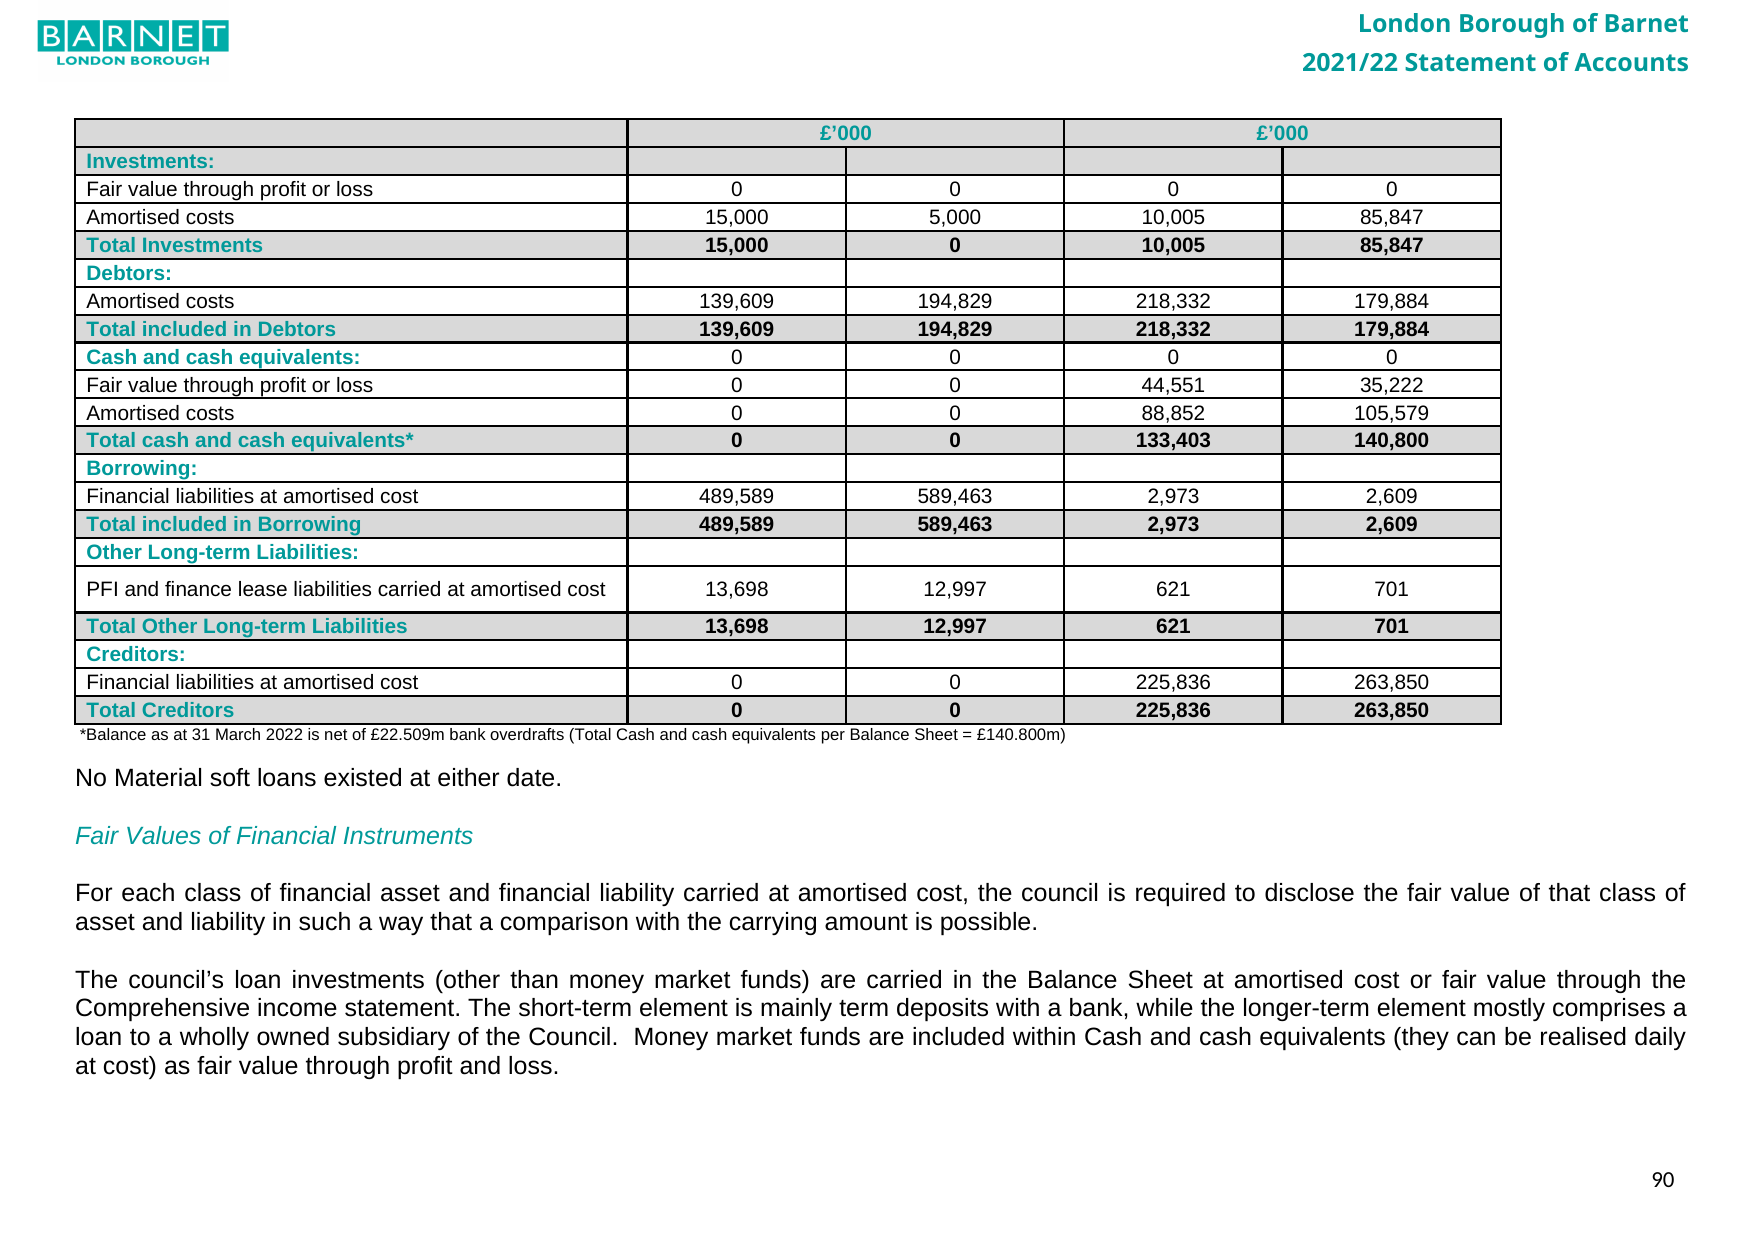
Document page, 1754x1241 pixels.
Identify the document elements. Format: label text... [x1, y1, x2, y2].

text The council’s loan investments (other than money market funds) are carried in the Balance Sheet at amortised cost or fair value through the Comprehensive income statement. The short-term element is mainly term deposits with a bank, while the longer-term element mostly comprises a loan to a wholly owned subsidiary of the Council. Money market funds are included within Cash and cash equivalents (they can be realised daily at cost) as fair value through profit and loss. [75, 965, 1689, 1080]
table_cell 621 [1065, 614, 1281, 639]
table_cell [1284, 641, 1500, 667]
table_cell 589,463 [847, 483, 1063, 509]
table_cell Total included in Borrowing [76, 511, 626, 537]
table_cell [1065, 148, 1281, 174]
text For each class of financial asset and financial liability carried at amortised cost, the council is required to disclose the fair value of that class of asset and liability in such a way that a comparison with the carrying amount is possible. [75, 878, 1689, 936]
table_cell Total Investments [76, 232, 626, 258]
table_cell 0 [629, 176, 845, 202]
table_cell 0 [629, 371, 845, 397]
table_cell 0 [847, 427, 1063, 453]
table_cell Amortised costs [76, 204, 626, 230]
table_cell [629, 539, 845, 565]
table_cell [1065, 455, 1281, 481]
table_cell 621 [1065, 567, 1281, 611]
table_cell 13,698 [629, 614, 845, 639]
table_cell 85,847 [1284, 232, 1500, 258]
table_cell [1065, 260, 1281, 286]
table_cell 194,829 [847, 316, 1063, 341]
table_cell 2,973 [1065, 511, 1281, 537]
table_cell Amortised costs [76, 399, 626, 425]
table_cell 0 [847, 697, 1063, 723]
table_cell 701 [1284, 567, 1500, 611]
table_cell 12,997 [847, 567, 1063, 611]
table_cell 0 [629, 669, 845, 695]
table_cell 194,829 [847, 288, 1063, 313]
table_cell 139,609 [629, 288, 845, 313]
table_cell 225,836 [1065, 697, 1281, 723]
table_cell 179,884 [1284, 316, 1500, 341]
table_cell Cash and cash equivalents: [76, 344, 626, 369]
table_cell 13,698 [629, 567, 845, 611]
table_cell 0 [1284, 176, 1500, 202]
text No Material soft loans existed at either date. [75, 763, 1689, 792]
table_cell Debtors: [76, 260, 626, 286]
table_cell [629, 260, 845, 286]
table_cell [1065, 641, 1281, 667]
table_cell 0 [847, 344, 1063, 369]
table_cell 701 [1284, 614, 1500, 639]
table_cell 88,852 [1065, 399, 1281, 425]
table_cell Financial liabilities at amortised cost [76, 483, 626, 509]
table_cell 15,000 [629, 204, 845, 230]
table_cell [629, 148, 845, 174]
table_cell 218,332 [1065, 316, 1281, 341]
table_cell Total Other Long-term Liabilities [76, 614, 626, 639]
table_cell Creditors: [76, 641, 626, 667]
table_cell 0 [629, 399, 845, 425]
table_cell 0 [629, 697, 845, 723]
table_cell 263,850 [1284, 669, 1500, 695]
table_cell 0 [1065, 176, 1281, 202]
table_cell [629, 455, 845, 481]
text Fair Values of Financial Instruments [75, 821, 1689, 850]
table_cell Financial liabilities at amortised cost [76, 669, 626, 695]
table_cell 589,463 [847, 511, 1063, 537]
table_cell 105,579 [1284, 399, 1500, 425]
table_cell Total cash and cash equivalents* [76, 427, 626, 453]
table_cell [1284, 260, 1500, 286]
table_cell 139,609 [629, 316, 845, 341]
table_cell 140,800 [1284, 427, 1500, 453]
table_cell Borrowing: [76, 455, 626, 481]
table_cell 0 [847, 669, 1063, 695]
table_cell PFI and finance lease liabilities carried at amortised cost [76, 567, 626, 611]
table_cell Total included in Debtors [76, 316, 626, 341]
table_cell 10,005 [1065, 204, 1281, 230]
table_cell 0 [847, 232, 1063, 258]
table_cell 44,551 [1065, 371, 1281, 397]
table_cell [847, 260, 1063, 286]
table_cell [847, 148, 1063, 174]
table_cell [847, 455, 1063, 481]
table_cell 10,005 [1065, 232, 1281, 258]
table_cell 2,609 [1284, 483, 1500, 509]
table_cell 0 [629, 344, 845, 369]
table_cell 179,884 [1284, 288, 1500, 313]
table_cell 263,850 [1284, 697, 1500, 723]
table_cell 133,403 [1065, 427, 1281, 453]
table_cell 35,222 [1284, 371, 1500, 397]
table_cell 0 [847, 176, 1063, 202]
table_cell Fair value through profit or loss [76, 176, 626, 202]
table_cell £’000 [1065, 120, 1500, 146]
table_cell 489,589 [629, 483, 845, 509]
table_cell Fair value through profit or loss [76, 371, 626, 397]
table_cell [847, 539, 1063, 565]
table_cell 85,847 [1284, 204, 1500, 230]
table_cell [1284, 455, 1500, 481]
table_cell 2,609 [1284, 511, 1500, 537]
table_cell [629, 641, 845, 667]
table_cell 0 [847, 399, 1063, 425]
table_cell 5,000 [847, 204, 1063, 230]
table_cell £’000 [629, 120, 1063, 146]
table_cell [847, 641, 1063, 667]
table_cell [1284, 539, 1500, 565]
table_cell 15,000 [629, 232, 845, 258]
table_cell Investments: [76, 148, 626, 174]
table_cell [1065, 539, 1281, 565]
text *Balance as at 31 March 2022 is net of £22.509m bank overdrafts (Total Cash and cash equivalents per Balance Sheet = £140.800m) [75, 725, 1689, 744]
table_cell 0 [629, 427, 845, 453]
table_cell 0 [1065, 344, 1281, 369]
table_cell 0 [847, 371, 1063, 397]
table_cell [1284, 148, 1500, 174]
table_cell 489,589 [629, 511, 845, 537]
table_cell [76, 120, 626, 146]
table_cell 0 [1284, 344, 1500, 369]
table_cell Total Creditors [76, 697, 626, 723]
table_cell 2,973 [1065, 483, 1281, 509]
table_cell Other Long-term Liabilities: [76, 539, 626, 565]
table_cell Amortised costs [76, 288, 626, 313]
table_cell 12,997 [847, 614, 1063, 639]
table_cell 218,332 [1065, 288, 1281, 313]
table_cell 225,836 [1065, 669, 1281, 695]
